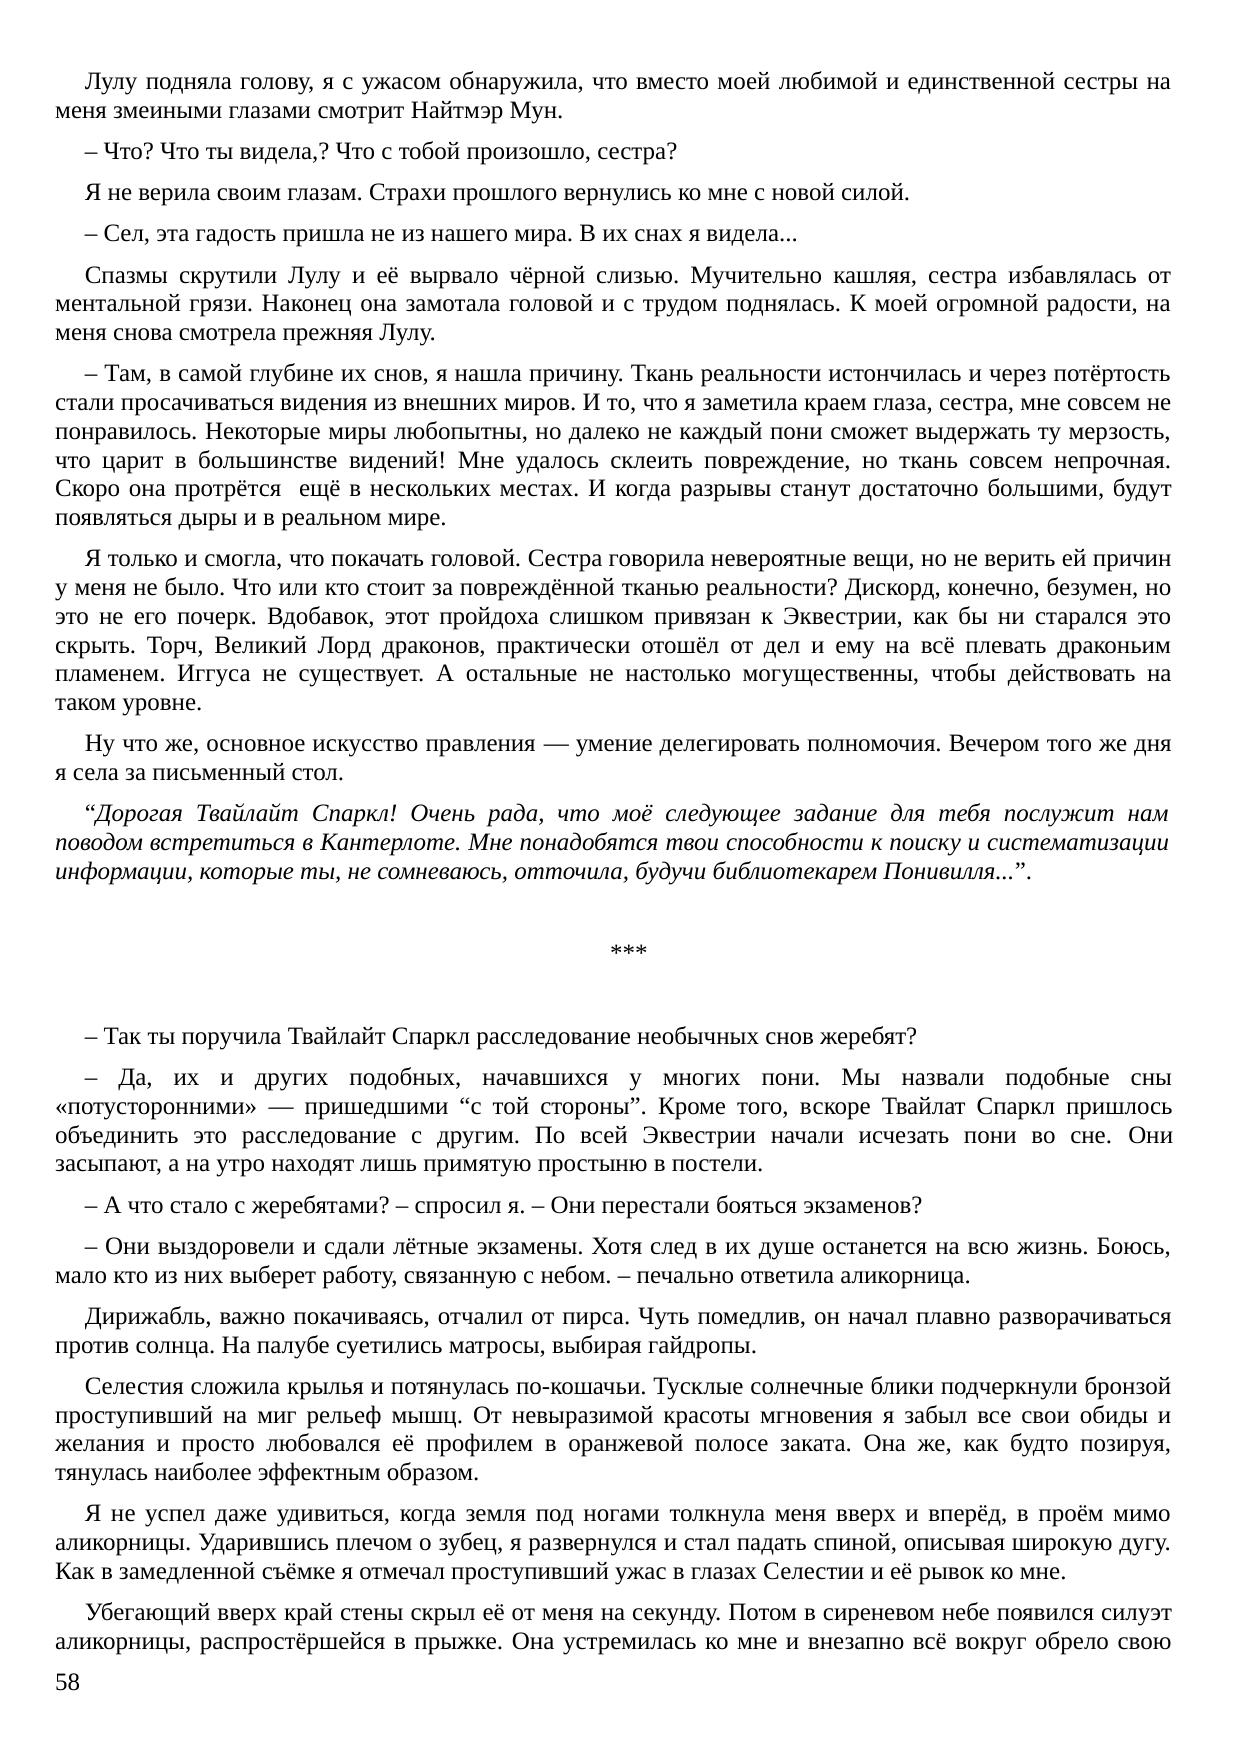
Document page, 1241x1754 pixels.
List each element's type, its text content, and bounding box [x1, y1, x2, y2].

text – А что стало с жеребятами? – спросил я. – Они перестали бояться экзаменов? [55, 1190, 1173, 1218]
text “Дорогая Твайлайт Спаркл! Очень рада, что моё следующее задание для тебя послужит нам поводом встретиться в Кантерлоте. Мне понадобятся твои способности к поиску и систематизации информации, которые ты, не сомневаюсь, отточила, будучи библиотекарем Понивилля...”. [55, 798, 1173, 885]
text – Да, их и других подобных, начавшихся у многих пони. Мы назвали подобные сны «потусторонними» — пришедшими “с той стороны”. Кроме того, вскоре Твайлат Спаркл пришлось объединить это расследование с другим. По всей Эквестрии начали исчезать пони во сне. Они засыпают, а на утро находят лишь примятую простыню в постели. [55, 1062, 1173, 1177]
text Убегающий вверх край стены скрыл её от меня на секунду. Потом в сиреневом небе появился силуэт аликорницы, распростёршейся в прыжке. Она устремилась ко мне и внезапно всё вокруг обрело свою [55, 1597, 1173, 1655]
text Я только и смогла, что покачать головой. Сестра говорила невероятные вещи, но не верить ей причин у меня не было. Что или кто стоит за повреждённой тканью реальности? Дискорд, конечно, безумен, но это не его почерк. Вдобавок, этот пройдоха слишком привязан к Эквестрии, как бы ни старался это скрыть. Торч, Великий Лорд драконов, практически отошёл от дел и ему на всё плевать драконьим пламенем. Иггуса не существует. А остальные не настолько могущественны, чтобы действовать на таком уровне. [55, 543, 1173, 716]
text Я не верила своим глазам. Страхи прошлого вернулись ко мне с новой силой. [55, 177, 1173, 206]
text Дирижабль, важно покачиваясь, отчалил от пирса. Чуть помедлив, он начал плавно разворачиваться против солнца. На палубе суетились матросы, выбирая гайдропы. [55, 1301, 1173, 1358]
text Я не успел даже удивиться, когда земля под ногами толкнула меня вверх и вперёд, в проём мимо аликорницы. Ударившись плечом о зубец, я развернулся и стал падать спиной, описывая широкую дугу. Как в замедленной съёмке я отмечал проступивший ужас в глазах Селестии и её рывок ко мне. [55, 1498, 1173, 1585]
text – Сел, эта гадость пришла не из нашего мира. В их снах я видела... [55, 218, 1173, 247]
text – Что? Что ты видела,? Что с тобой произошло, сестра? [55, 136, 1173, 165]
text – Там, в самой глубине их снов, я нашла причину. Ткань реальности истончилась и через потёртость стали просачиваться видения из внешних миров. И то, что я заметила краем глаза, сестра, мне совсем не понравилось. Некоторые миры любопытны, но далеко не каждый пони сможет выдержать ту мерзость, что царит в большинстве видений! Мне удалось склеить повреждение, но ткань совсем непрочная. Скоро она протрётся ещё в нескольких местах. И когда разрывы станут достаточно большими, будут появляться дыры и в реальном мире. [55, 358, 1173, 531]
text – Они выздоровели и сдали лётные экзамены. Хотя след в их душе останется на всю жизнь. Боюсь, мало кто из них выберет работу, связанную с небом. – печально ответила аликорница. [55, 1231, 1173, 1288]
text Селестия сложила крылья и потянулась по-кошачьи. Тусклые солнечные блики подчеркнули бронзой проступивший на миг рельеф мышц. От невыразимой красоты мгновения я забыл все свои обиды и желания и просто любовался её профилем в оранжевой полосе заката. Она же, как будто позируя, тянулась наиболее эффектным образом. [55, 1371, 1173, 1486]
text – Так ты поручила Твайлайт Спаркл расследование необычных снов жеребят? [55, 1021, 1173, 1050]
text *** [55, 938, 1173, 967]
text Лулу подняла голову, я с ужасом обнаружила, что вместо моей любимой и единственной сестры на меня змеиными глазами смотрит Найтмэр Мун. [55, 66, 1173, 123]
text Ну что же, основное искусство правления — умение делегировать полномочия. Вечером того же дня я села за письменный стол. [55, 728, 1173, 786]
text Спазмы скрутили Лулу и её вырвало чёрной слизью. Мучительно кашляя, сестра избавлялась от ментальной грязи. Наконец она замотала головой и с трудом поднялась. К моей огромной радости, на меня снова смотрела прежняя Лулу. [55, 260, 1173, 346]
